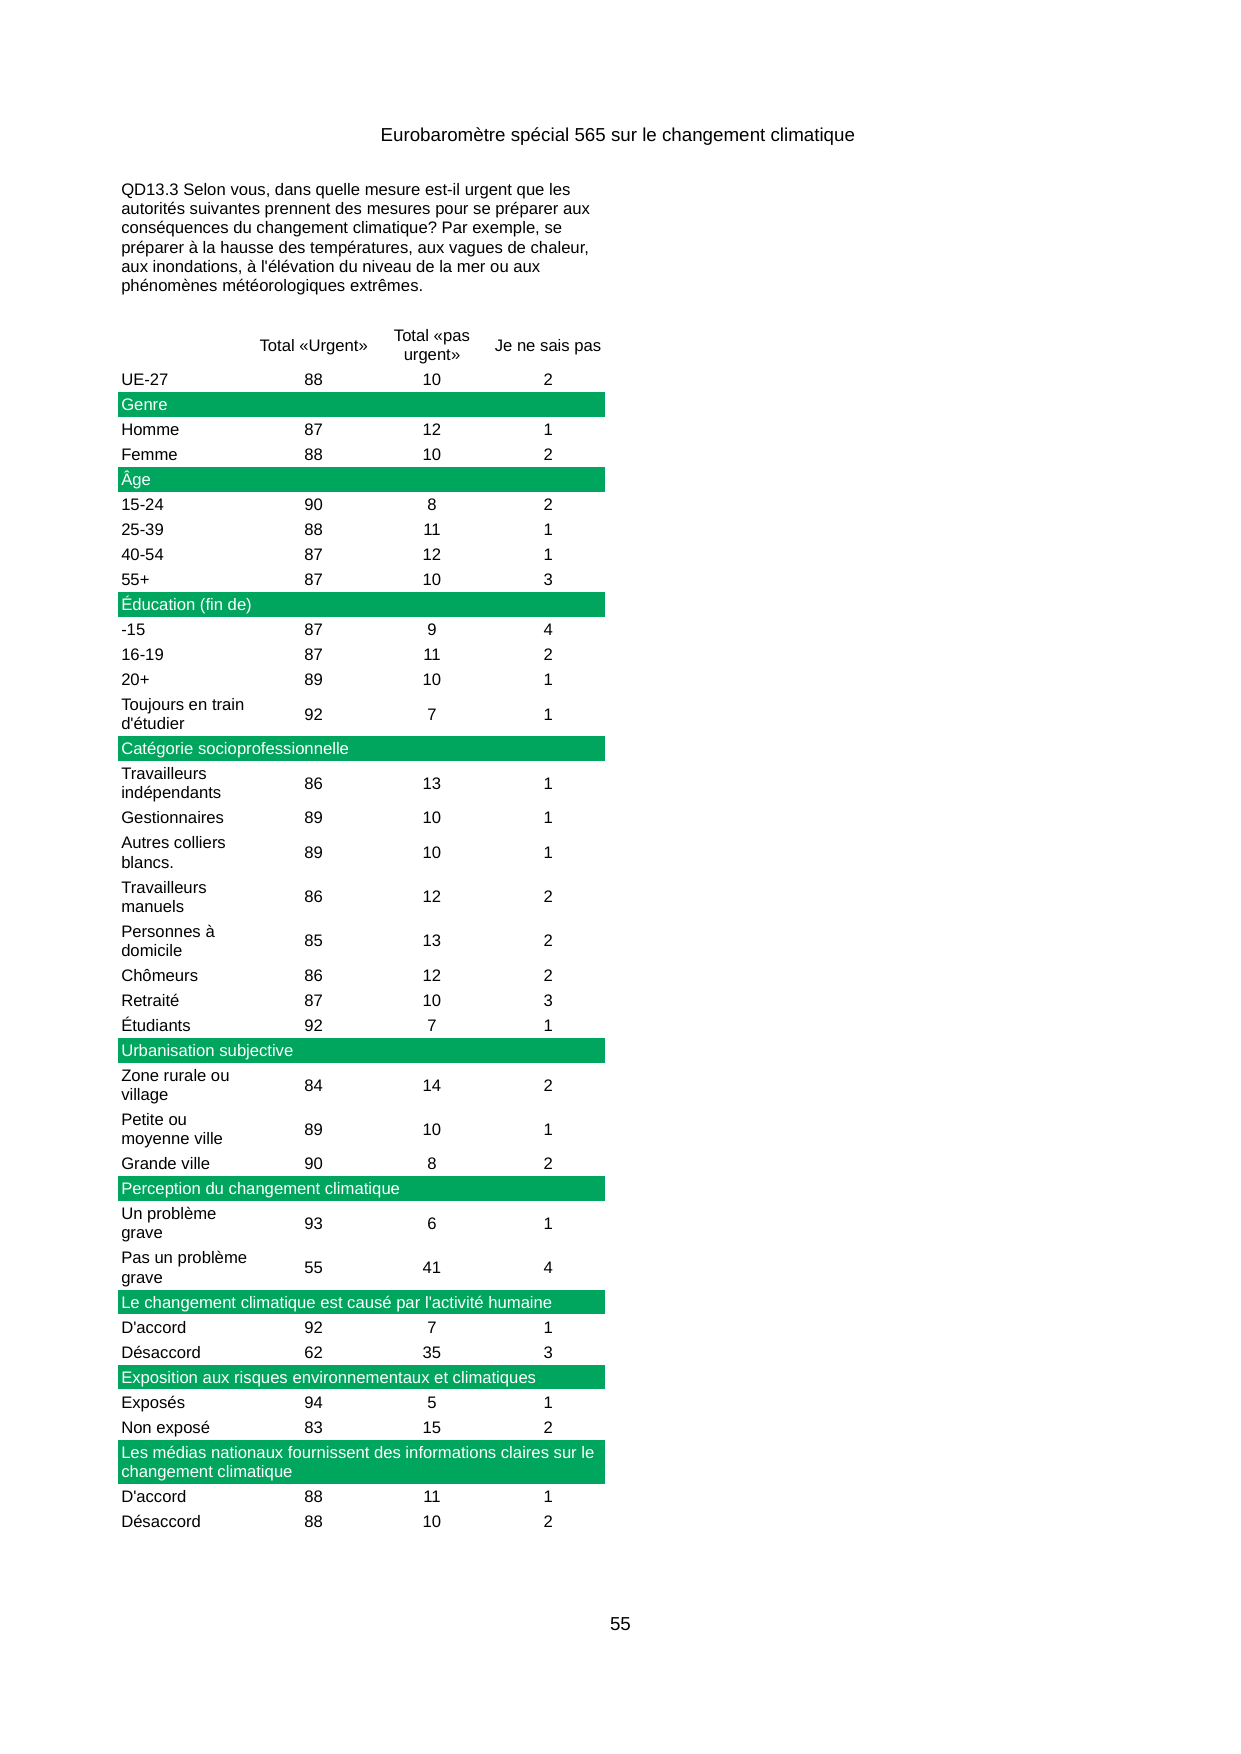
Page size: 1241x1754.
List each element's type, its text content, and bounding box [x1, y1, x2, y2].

table_cell [490, 298, 605, 323]
table_cell Perception du changement climatique [118, 1176, 605, 1201]
table_cell Genre [118, 392, 605, 417]
table_cell 1 [490, 761, 605, 805]
table_cell 88 [254, 517, 373, 542]
table_cell 2 [490, 1509, 605, 1534]
table_cell 85 [254, 919, 373, 963]
table_cell [118, 298, 254, 323]
table_cell [373, 298, 490, 323]
table_cell 3 [490, 567, 605, 592]
table_cell 11 [373, 517, 490, 542]
table_cell 10 [373, 567, 490, 592]
table_cell 87 [254, 542, 373, 567]
table_cell 7 [373, 1315, 490, 1339]
table_cell 2 [490, 919, 605, 963]
table_cell 1 [490, 692, 605, 736]
table_cell Gestionnaires [118, 805, 254, 830]
table_cell Catégorie socioprofessionnelle [118, 736, 605, 761]
table_cell D'accord [118, 1315, 254, 1339]
table_cell 1 [490, 1107, 605, 1151]
table_cell 93 [254, 1201, 373, 1245]
table_cell 11 [373, 1484, 490, 1509]
table_cell 1 [490, 1390, 605, 1414]
table_cell 86 [254, 875, 373, 919]
table_cell 9 [373, 617, 490, 642]
table_cell 10 [373, 667, 490, 692]
table_cell 90 [254, 1151, 373, 1176]
table_cell 10 [373, 1509, 490, 1534]
table_cell Désaccord [118, 1509, 254, 1534]
table_cell 11 [373, 642, 490, 667]
table_cell Exposés [118, 1390, 254, 1414]
table_cell 7 [373, 692, 490, 736]
table_cell 25-39 [118, 517, 254, 542]
table_cell Je ne sais pas [490, 323, 605, 367]
table_cell 55 [254, 1245, 373, 1289]
table_cell UE-27 [118, 367, 254, 392]
table_cell 87 [254, 642, 373, 667]
table_cell 4 [490, 617, 605, 642]
table_cell 88 [254, 442, 373, 467]
table_cell 10 [373, 988, 490, 1013]
table_cell 1 [490, 1484, 605, 1509]
table_cell 2 [490, 442, 605, 467]
table_cell 62 [254, 1340, 373, 1364]
table_cell 2 [490, 642, 605, 667]
table_cell 87 [254, 567, 373, 592]
table_cell 13 [373, 761, 490, 805]
table_cell 88 [254, 1509, 373, 1534]
table_cell 8 [373, 1151, 490, 1176]
table_cell 92 [254, 1013, 373, 1038]
table_cell 92 [254, 692, 373, 736]
table_cell 13 [373, 919, 490, 963]
table_cell -15 [118, 617, 254, 642]
table_cell Zone rurale ou village [118, 1063, 254, 1107]
table_cell 1 [490, 417, 605, 442]
table_cell 89 [254, 1107, 373, 1151]
table_cell Le changement climatique est causé par l'activité humaine [118, 1290, 605, 1314]
table_cell Toujours en train d'étudier [118, 692, 254, 736]
table_cell 88 [254, 1484, 373, 1509]
table_cell Total «Urgent» [254, 323, 373, 367]
table_cell 1 [490, 1013, 605, 1038]
table_cell 90 [254, 492, 373, 517]
table_cell 15 [373, 1415, 490, 1439]
table_cell 86 [254, 761, 373, 805]
table_cell 1 [490, 805, 605, 830]
table_cell 10 [373, 805, 490, 830]
table_cell 55+ [118, 567, 254, 592]
table_cell 2 [490, 875, 605, 919]
table_cell 83 [254, 1415, 373, 1439]
table_cell 2 [490, 1063, 605, 1107]
table_cell 88 [254, 367, 373, 392]
table_cell 87 [254, 417, 373, 442]
table_cell Travailleurs manuels [118, 875, 254, 919]
table_cell 8 [373, 492, 490, 517]
table_cell 4 [490, 1245, 605, 1289]
table_cell Un problème grave [118, 1201, 254, 1245]
table_cell 94 [254, 1390, 373, 1414]
table_cell Chômeurs [118, 963, 254, 988]
table_cell Les médias nationaux fournissent des informations claires sur le changement climatique [118, 1440, 605, 1484]
table_cell 1 [490, 667, 605, 692]
table_cell 1 [490, 1315, 605, 1339]
table_cell 16-19 [118, 642, 254, 667]
table_header QD13.3 Selon vous, dans quelle mesure est-il urgent que les autorités suivantes prennent des mesures pour se préparer aux conséquences du changement climatique? Par exemple, se préparer à la hausse des températures, aux vagues de chaleur, aux inondations, à l'élévation du niveau de la mer ou aux phénomènes météorologiques extrêmes. [118, 177, 605, 298]
table_cell 1 [490, 517, 605, 542]
table_cell Étudiants [118, 1013, 254, 1038]
table_cell 2 [490, 367, 605, 392]
table_cell 87 [254, 988, 373, 1013]
table_cell 89 [254, 805, 373, 830]
table_cell Autres colliers blancs. [118, 830, 254, 874]
table_cell Pas un problème grave [118, 1245, 254, 1289]
table_cell 35 [373, 1340, 490, 1364]
table_cell 6 [373, 1201, 490, 1245]
table_cell Personnes à domicile [118, 919, 254, 963]
table_cell 14 [373, 1063, 490, 1107]
table_cell [254, 298, 373, 323]
table_cell 10 [373, 1107, 490, 1151]
table_cell Éducation (fin de) [118, 592, 605, 617]
table_cell [118, 323, 254, 367]
table_cell 15-24 [118, 492, 254, 517]
table_cell 2 [490, 1415, 605, 1439]
table_cell Femme [118, 442, 254, 467]
table_cell 1 [490, 830, 605, 874]
table_cell 5 [373, 1390, 490, 1414]
table_cell 86 [254, 963, 373, 988]
table_cell Exposition aux risques environnementaux et climatiques [118, 1365, 605, 1389]
table_cell 89 [254, 667, 373, 692]
table_cell 1 [490, 1201, 605, 1245]
table_cell 3 [490, 1340, 605, 1364]
table_cell 1 [490, 542, 605, 567]
table_cell 10 [373, 442, 490, 467]
table_cell 89 [254, 830, 373, 874]
table_cell Désaccord [118, 1340, 254, 1364]
table_cell 10 [373, 367, 490, 392]
table_cell 12 [373, 417, 490, 442]
table_cell 87 [254, 617, 373, 642]
table_cell 2 [490, 1151, 605, 1176]
table_cell Travailleurs indépendants [118, 761, 254, 805]
table_cell 40-54 [118, 542, 254, 567]
table_cell Non exposé [118, 1415, 254, 1439]
table_cell 12 [373, 963, 490, 988]
table_cell Homme [118, 417, 254, 442]
table_cell Urbanisation subjective [118, 1038, 605, 1063]
table_cell Grande ville [118, 1151, 254, 1176]
table_cell 84 [254, 1063, 373, 1107]
table_cell Total «pas urgent» [373, 323, 490, 367]
table_cell 20+ [118, 667, 254, 692]
table_cell Petite ou moyenne ville [118, 1107, 254, 1151]
table_cell 41 [373, 1245, 490, 1289]
table_cell 2 [490, 492, 605, 517]
table_cell Âge [118, 467, 605, 492]
table_cell 10 [373, 830, 490, 874]
table_cell 2 [490, 963, 605, 988]
table_cell 7 [373, 1013, 490, 1038]
table_cell 12 [373, 542, 490, 567]
table_cell 12 [373, 875, 490, 919]
table_cell D'accord [118, 1484, 254, 1509]
table_cell 3 [490, 988, 605, 1013]
table_cell Retraité [118, 988, 254, 1013]
table_cell 92 [254, 1315, 373, 1339]
